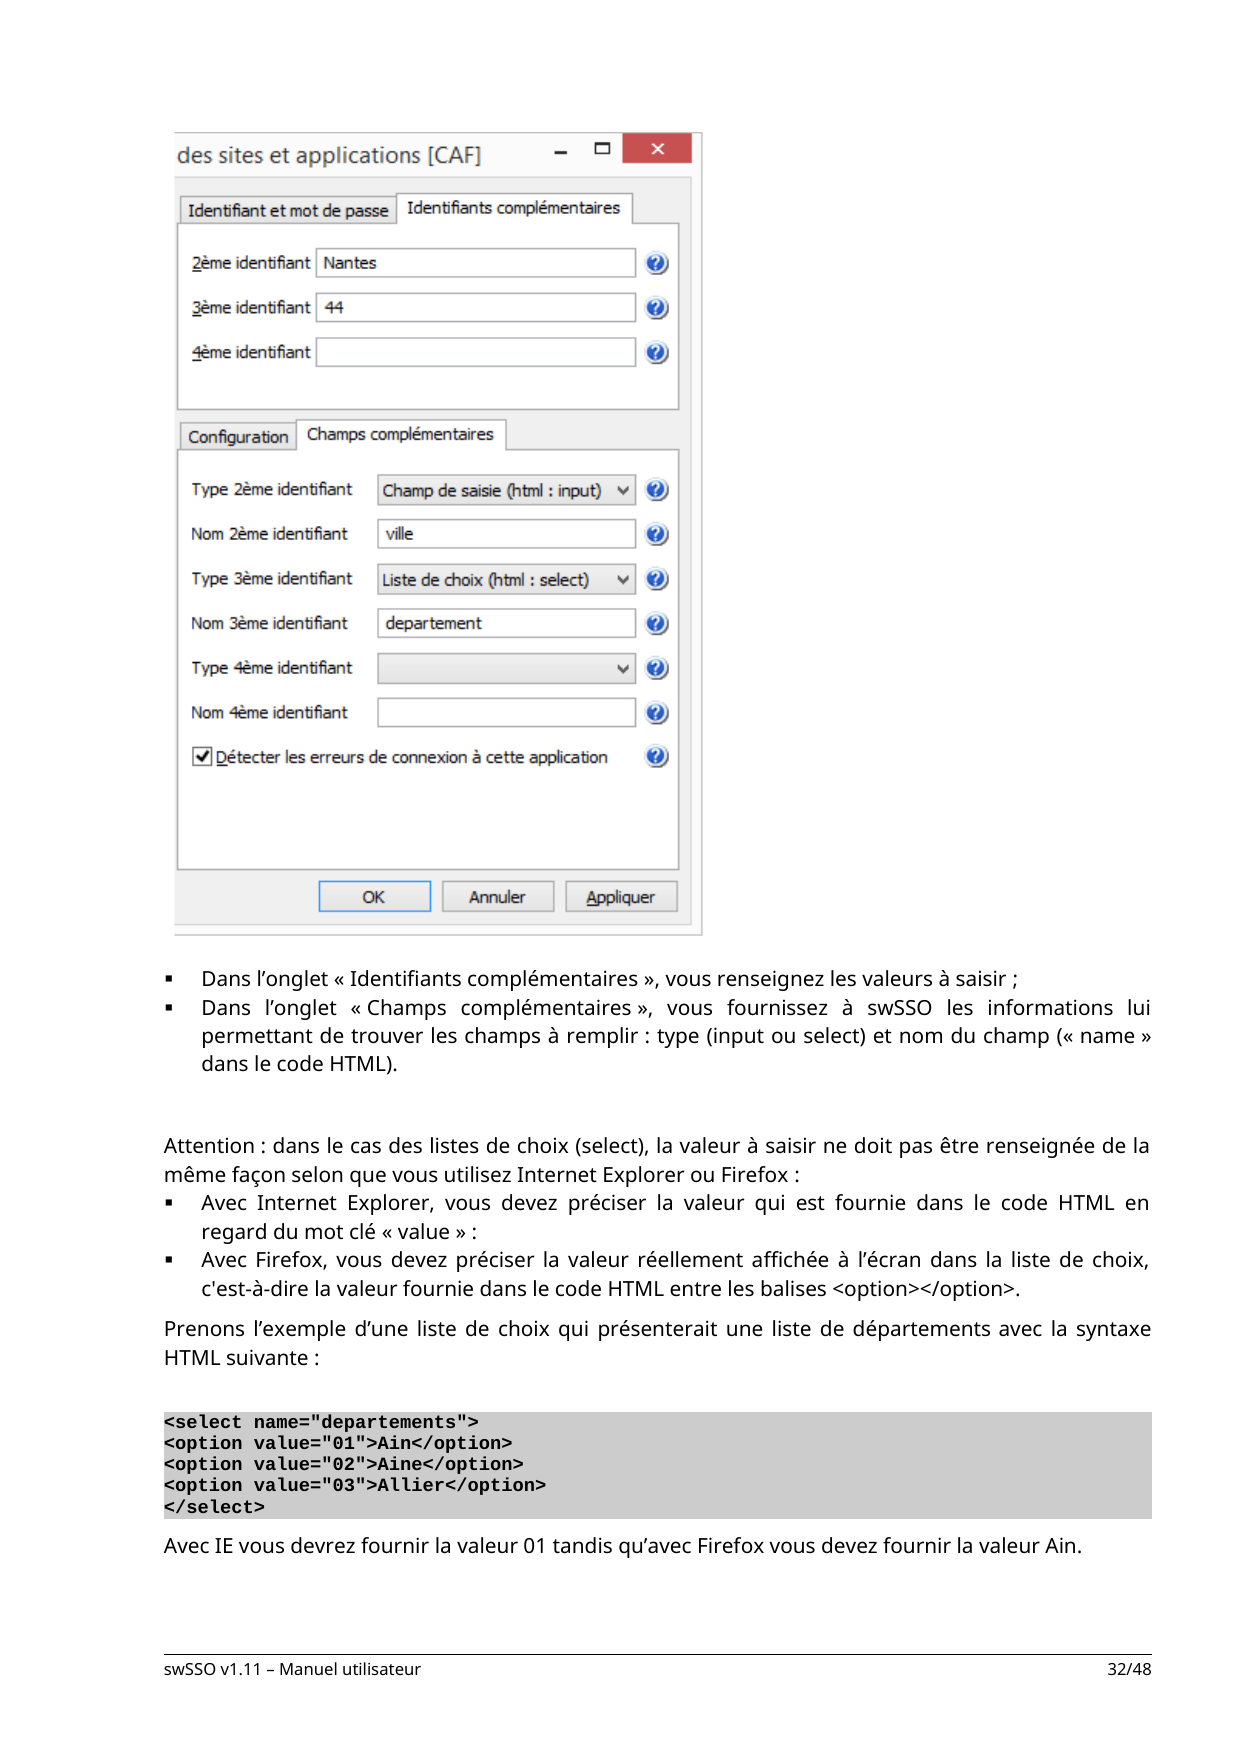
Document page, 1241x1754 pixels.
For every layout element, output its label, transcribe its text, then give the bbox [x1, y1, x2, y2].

text <select name="departements"> [164, 1412, 1152, 1434]
text Avec IE vous devrez fournir la valeur 01 tandis qu’avec Firefox vous devez fournir la valeur Ain. [164, 1531, 1152, 1559]
list Dans l’onglet « Champs complémentaires », vous fournissez à swSSO les informations lui permettant de trouver les champs à remplir : type (input ou select) et nom du champ (« name » dans le code HTML). [164, 993, 1152, 1078]
list Avec Internet Explorer, vous devez préciser la valeur qui est fournie dans le code HTML en regard du mot clé « value » : [164, 1188, 1152, 1245]
text </select> [164, 1497, 1152, 1519]
text <option value="03">Allier</option> [164, 1476, 1152, 1497]
text Attention : dans le cas des listes de choix (select), la valeur à saisir ne doit pas être renseignée de la même façon selon que vous utilisez Internet Explorer ou Firefox : [164, 1131, 1152, 1188]
list Avec Firefox, vous devez préciser la valeur réellement affichée à l’écran dans la liste de choix, c'est-à-dire la valeur fournie dans le code HTML entre les balises <option></option>. [164, 1245, 1152, 1302]
text <option value="02">Aine</option> [164, 1455, 1152, 1476]
text <option value="01">Ain</option> [164, 1434, 1152, 1455]
list Dans l’onglet « Identifiants complémentaires », vous renseignez les valeurs à saisir ; [164, 964, 1152, 993]
text Prenons l’exemple d’une liste de choix qui présenterait une liste de départements avec la syntaxe HTML suivante : [164, 1314, 1152, 1371]
